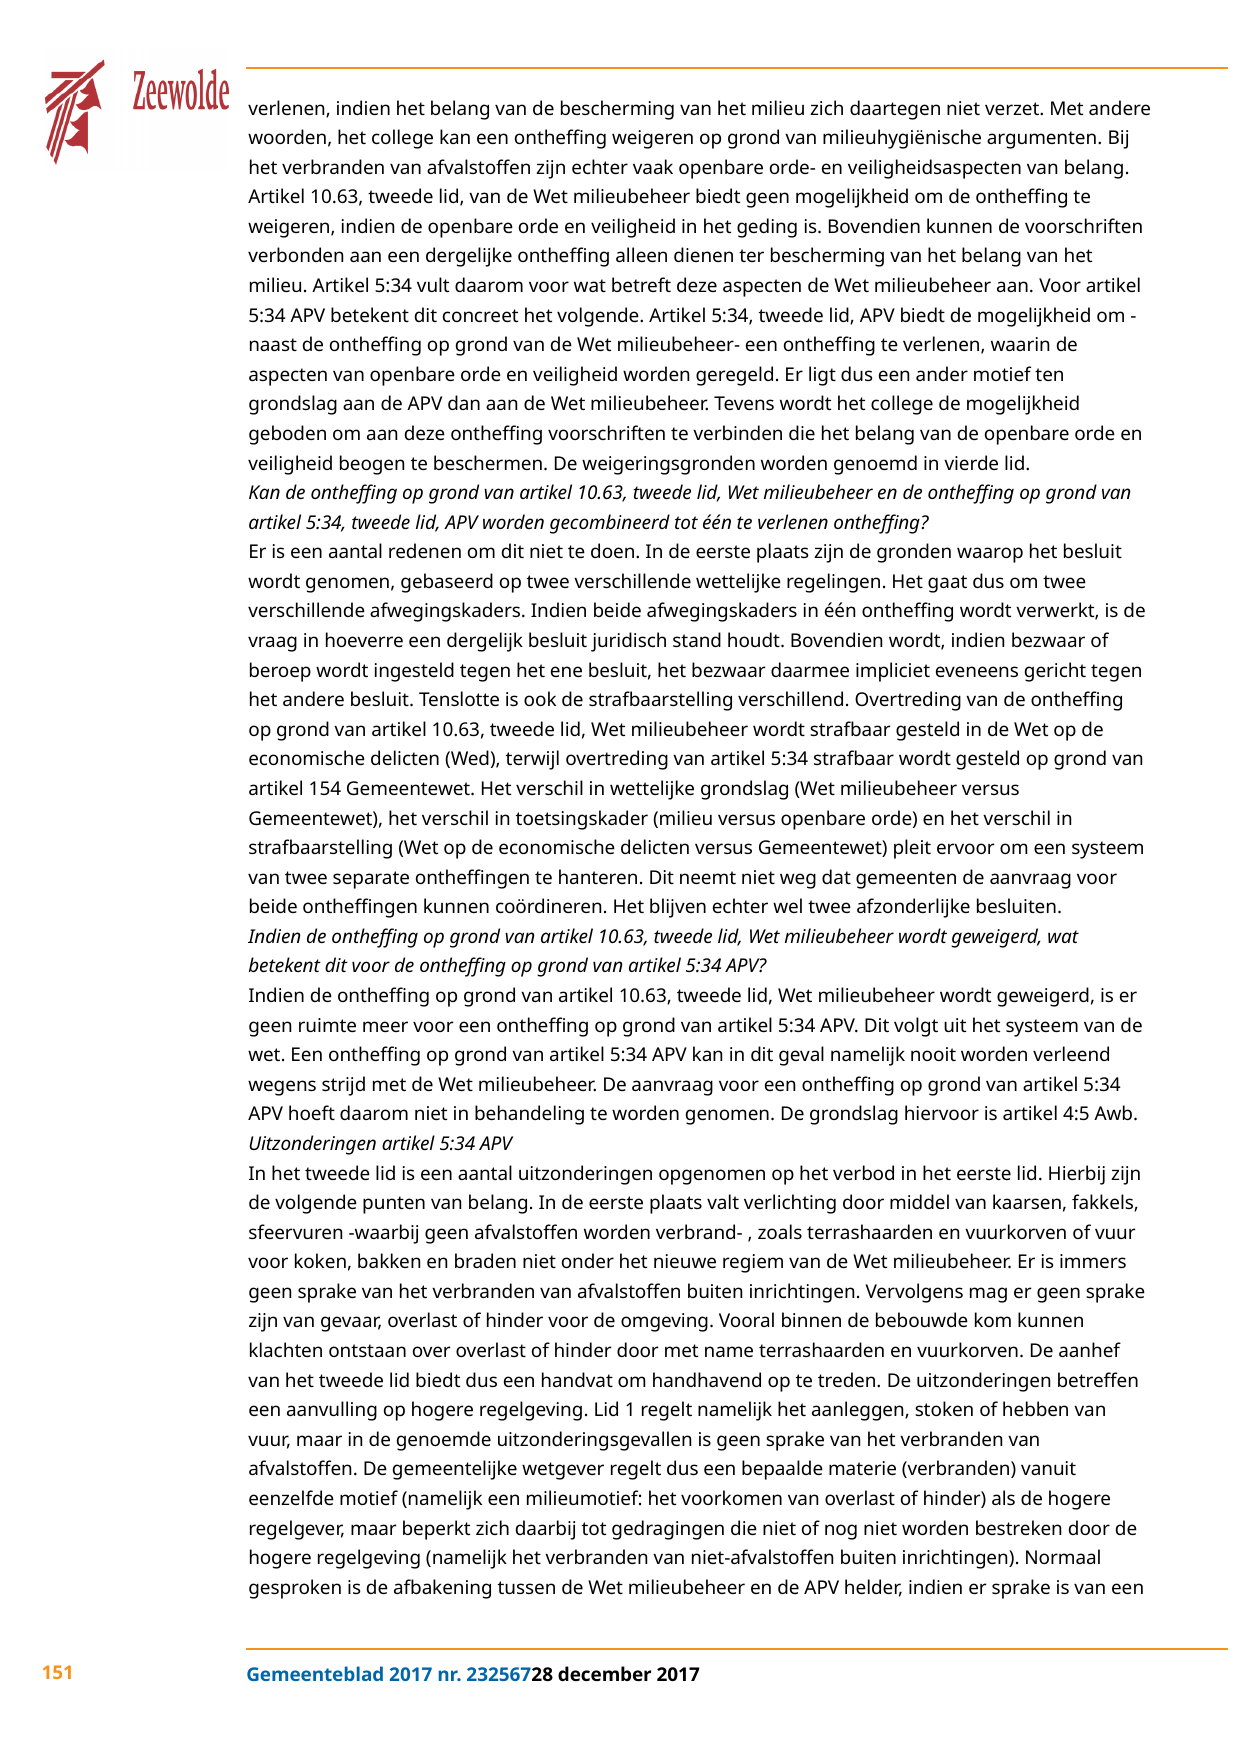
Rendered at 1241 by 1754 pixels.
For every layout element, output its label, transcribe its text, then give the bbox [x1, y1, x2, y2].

text Er is een aantal redenen om dit niet te doen. In de eerste plaats zijn de gronden waarop het besluit wordt genomen, gebaseerd op twee verschillende wettelijke regelingen. Het gaat dus om twee verschillende afwegingskaders. Indien beide afwegingskaders in één ontheffing wordt verwerkt, is de vraag in hoeverre een dergelijk besluit juridisch stand houdt. Bovendien wordt, indien bezwaar of beroep wordt ingesteld tegen het ene besluit, het bezwaar daarmee impliciet eveneens gericht tegen het andere besluit. Tenslotte is ook de strafbaarstelling verschillend. Overtreding van de ontheffing op grond van artikel 10.63, tweede lid, Wet milieubeheer wordt strafbaar gesteld in de Wet op de economische delicten (Wed), terwijl overtreding van artikel 5:34 strafbaar wordt gesteld op grond van artikel 154 Gemeentewet. Het verschil in wettelijke grondslag (Wet milieubeheer versus Gemeentewet), het verschil in toetsingskader (milieu versus openbare orde) en het verschil in strafbaarstelling (Wet op de economische delicten versus Gemeentewet) pleit ervoor om een systeem van twee separate ontheffingen te hanteren. Dit neemt niet weg dat gemeenten de aanvraag voor beide ontheffingen kunnen coördineren. Het blijven echter wel twee afzonderlijke besluiten. [248, 538, 1152, 919]
text Indien de ontheffing op grond van artikel 10.63, tweede lid, Wet milieubeheer wordt geweigerd, is er geen ruimte meer voor een ontheffing op grond van artikel 5:34 APV. Dit volgt uit het systeem van de wet. Een ontheffing op grond van artikel 5:34 APV kan in dit geval namelijk nooit worden verleend wegens strijd met de Wet milieubeheer. De aanvraag voor een ontheffing op grond van artikel 5:34 APV hoeft daarom niet in behandeling te worden genomen. De grondslag hiervoor is artikel 4:5 Awb. [248, 982, 1152, 1126]
picture [41, 47, 231, 172]
text Kan de ontheffing op grond van artikel 10.63, tweede lid, Wet milieubeheer en de ontheffing op grond van artikel 5:34, tweede lid, APV worden gecombineerd tot één te verlenen ontheffing? [248, 479, 1152, 535]
text Indien de ontheffing op grond van artikel 10.63, tweede lid, Wet milieubeheer wordt geweigerd, wat betekent dit voor de ontheffing op grond van artikel 5:34 APV? [248, 923, 1152, 978]
text Uitzonderingen artikel 5:34 APV [248, 1130, 1152, 1156]
text In het tweede lid is een aantal uitzonderingen opgenomen op het verbod in het eerste lid. Hierbij zijn de volgende punten van belang. In de eerste plaats valt verlichting door middel van kaarsen, fakkels, sfeervuren -waarbij geen afvalstoffen worden verbrand- , zoals terrashaarden en vuurkorven of vuur voor koken, bakken en braden niet onder het nieuwe regiem van de Wet milieubeheer. Er is immers geen sprake van het verbranden van afvalstoffen buiten inrichtingen. Vervolgens mag er geen sprake zijn van gevaar, overlast of hinder voor de omgeving. Vooral binnen de bebouwde kom kunnen klachten ontstaan over overlast of hinder door met name terrashaarden en vuurkorven. De aanhef van het tweede lid biedt dus een handvat om handhavend op te treden. De uitzonderingen betreffen een aanvulling op hogere regelgeving. Lid 1 regelt namelijk het aanleggen, stoken of hebben van vuur, maar in de genoemde uitzonderingsgevallen is geen sprake van het verbranden van afvalstoffen. De gemeentelijke wetgever regelt dus een bepaalde materie (verbranden) vanuit eenzelfde motief (namelijk een milieumotief: het voorkomen van overlast of hinder) als de hogere regelgever, maar beperkt zich daarbij tot gedragingen die niet of nog niet worden bestreken door de hogere regelgeving (namelijk het verbranden van niet-afvalstoffen buiten inrichtingen). Normaal gesproken is de afbakening tussen de Wet milieubeheer en de APV helder, indien er sprake is van een [248, 1160, 1152, 1600]
text verlenen, indien het belang van de bescherming van het milieu zich daartegen niet verzet. Met andere woorden, het college kan een ontheffing weigeren op grond van milieuhygiënische argumenten. Bij het verbranden van afvalstoffen zijn echter vaak openbare orde- en veiligheidsaspecten van belang. Artikel 10.63, tweede lid, van de Wet milieubeheer biedt geen mogelijkheid om de ontheffing te weigeren, indien de openbare orde en veiligheid in het geding is. Bovendien kunnen de voorschriften verbonden aan een dergelijke ontheffing alleen dienen ter bescherming van het belang van het milieu. Artikel 5:34 vult daarom voor wat betreft deze aspecten de Wet milieubeheer aan. Voor artikel 5:34 APV betekent dit concreet het volgende. Artikel 5:34, tweede lid, APV biedt de mogelijkheid om -naast de ontheffing op grond van de Wet milieubeheer- een ontheffing te verlenen, waarin de aspecten van openbare orde en veiligheid worden geregeld. Er ligt dus een ander motief ten grondslag aan de APV dan aan de Wet milieubeheer. Tevens wordt het college de mogelijkheid geboden om aan deze ontheffing voorschriften te verbinden die het belang van de openbare orde en veiligheid beogen te beschermen. De weigeringsgronden worden genoemd in vierde lid. [248, 95, 1152, 476]
